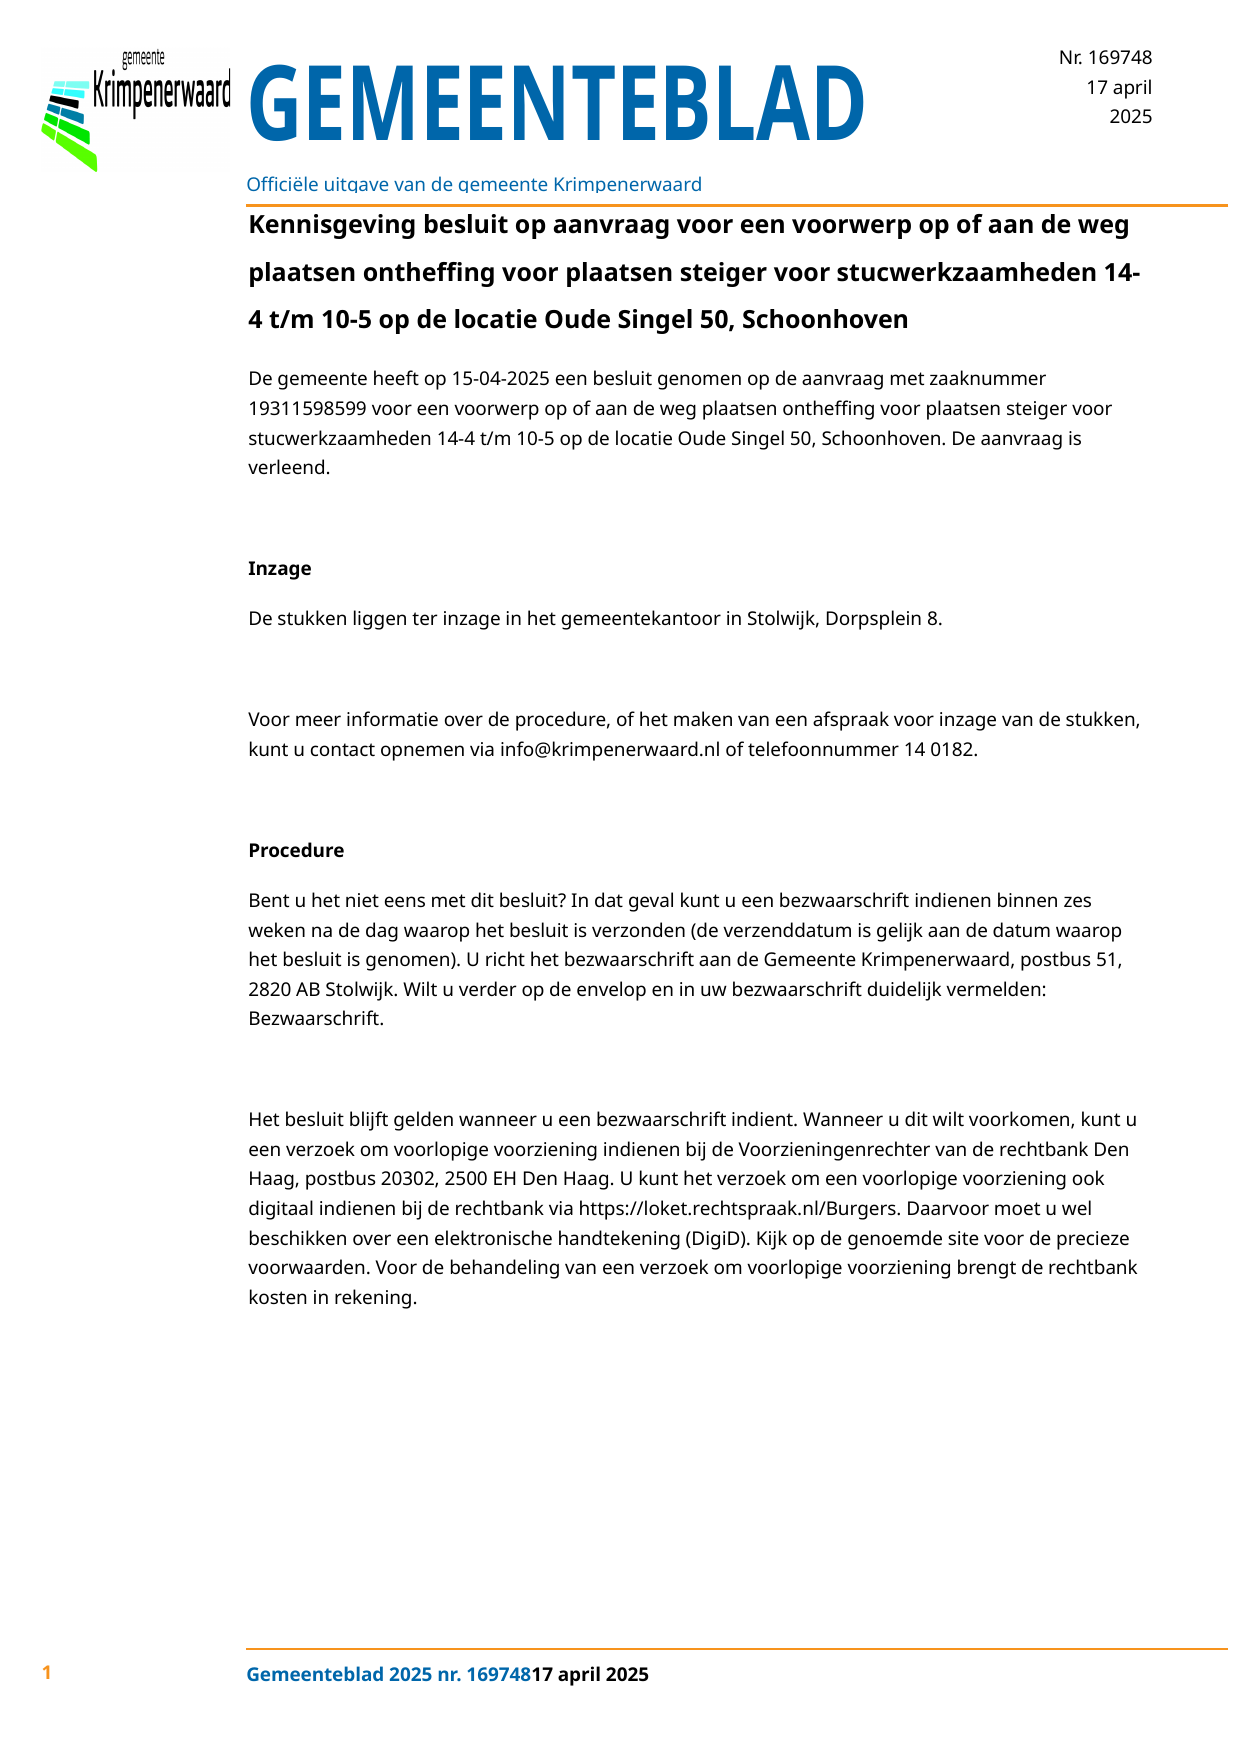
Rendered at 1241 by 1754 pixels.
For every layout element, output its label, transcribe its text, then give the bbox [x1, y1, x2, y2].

text Bent u het niet eens met dit besluit? In dat geval kunt u een bezwaarschrift indienen binnen zes weken na de dag waarop het besluit is verzonden (de verzenddatum is gelijk aan de datum waarop het besluit is genomen). U richt het bezwaarschrift aan de Gemeente Krimpenerwaard, postbus 51, 2820 AB Stolwijk. Wilt u verder op de envelop en in uw bezwaarschrift duidelijk vermelden: Bezwaarschrift. [248, 887, 1152, 1031]
text Kennisgeving besluit op aanvraag voor een voorwerp op of aan de weg plaatsen ontheffing voor plaatsen steiger voor stucwerkzaamheden 14-4 t/m 10-5 op de locatie Oude Singel 50, Schoonhoven [248, 207, 1152, 336]
text De stukken liggen ter inzage in het gemeentekantoor in Stolwijk, Dorpsplein 8. [248, 606, 1152, 631]
text Voor meer informatie over de procedure, of het maken van een afspraak voor inzage van de stukken, kunt u contact opnemen via info@krimpenerwaard.nl of telefoonnummer 14 0182. [248, 706, 1152, 762]
text Het besluit blijft gelden wanneer u een bezwaarschrift indient. Wanneer u dit wilt voorkomen, kunt u een verzoek om voorlopige voorziening indienen bij de Voorzieningenrechter van de rechtbank Den Haag, postbus 20302, 2500 EH Den Haag. U kunt het verzoek om een voorlopige voorziening ook digitaal indienen bij de rechtbank via https://loket.rechtspraak.nl/Burgers. Daarvoor moet u wel beschikken over een elektronische handtekening (DigiD). Kijk op de genoemde site voor de precieze voorwaarden. Voor de behandeling van een verzoek om voorlopige voorziening brengt de rechtbank kosten in rekening. [248, 1106, 1152, 1309]
text Inzage [248, 555, 1152, 581]
picture [41, 47, 231, 172]
text De gemeente heeft op 15-04-2025 een besluit genomen op de aanvraag met zaaknummer 19311598599 voor een voorwerp op of aan de weg plaatsen ontheffing voor plaatsen steiger voor stucwerkzaamheden 14-4 t/m 10-5 op de locatie Oude Singel 50, Schoonhoven. De aanvraag is verleend. [248, 366, 1152, 480]
text Procedure [248, 837, 1152, 862]
